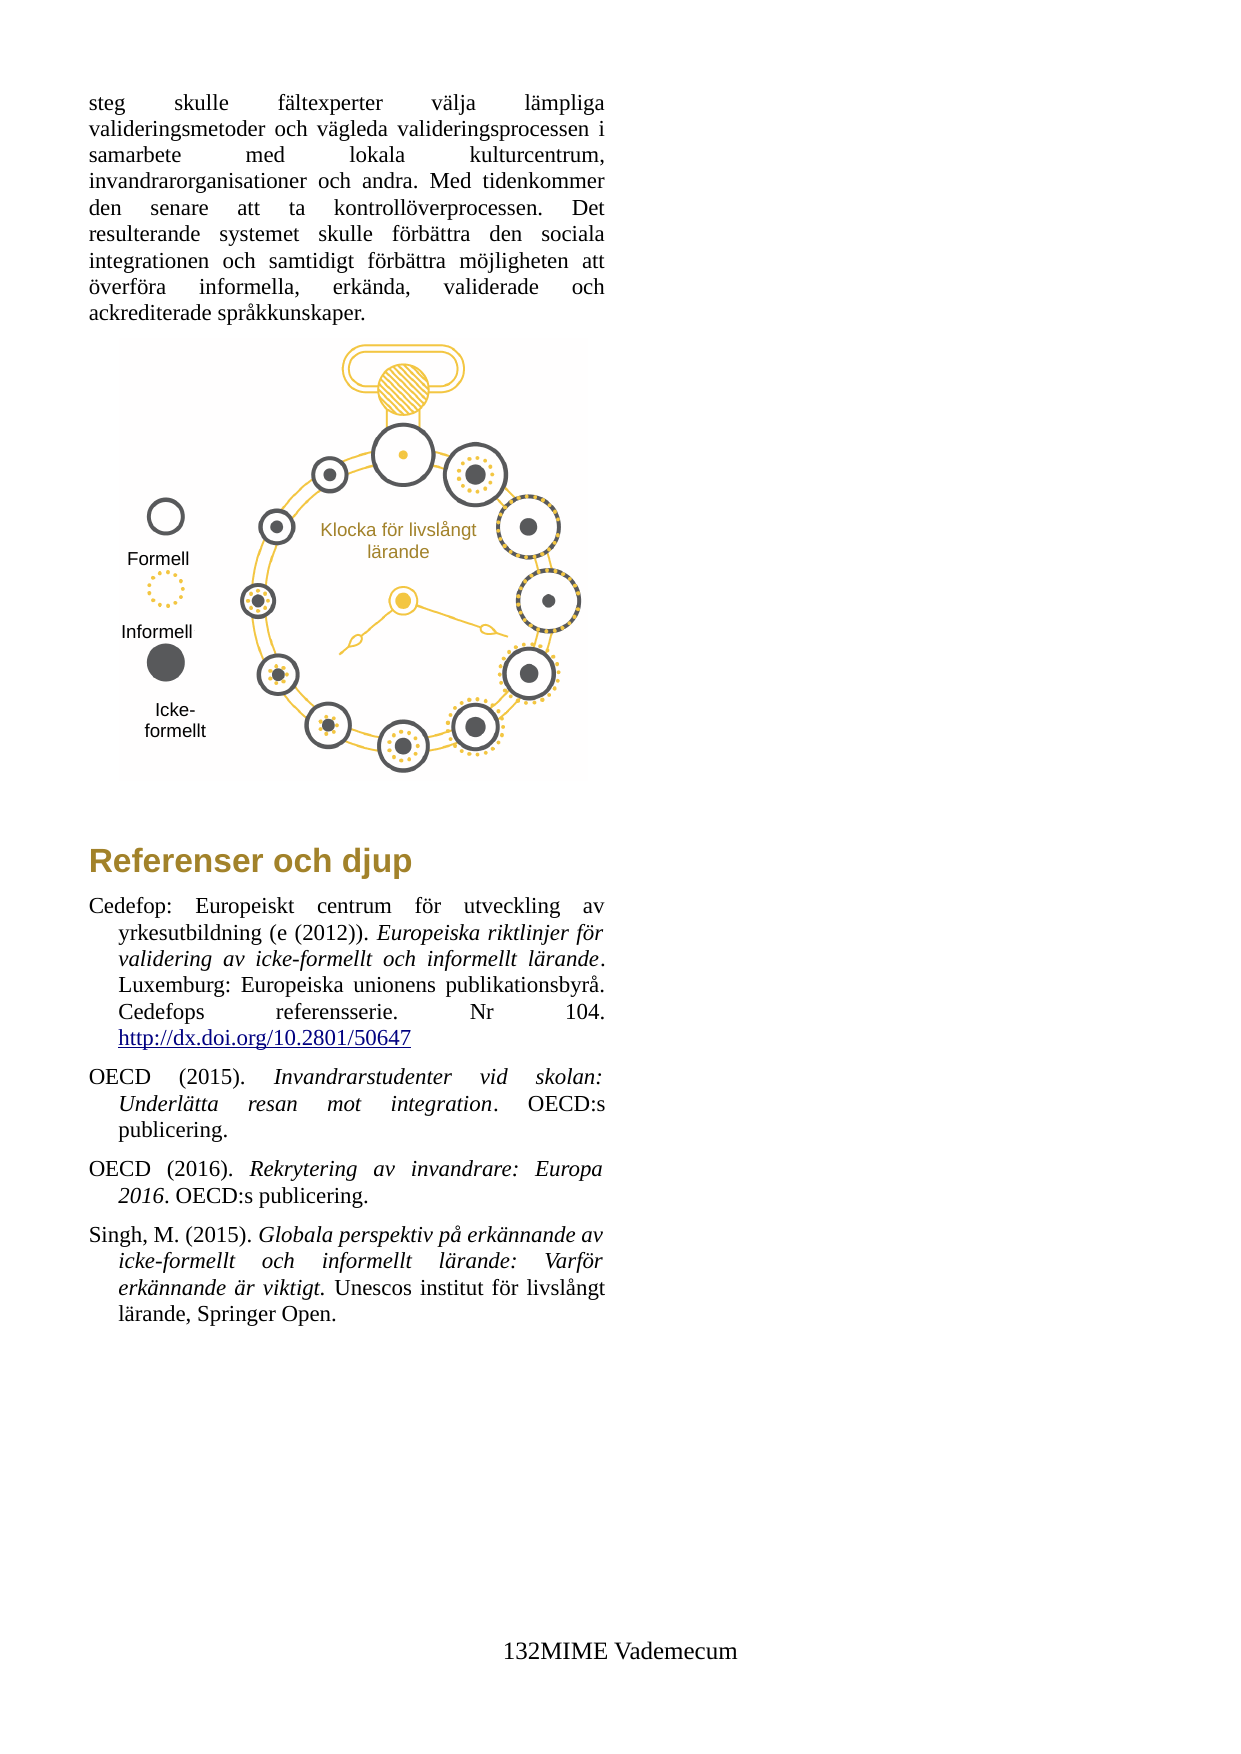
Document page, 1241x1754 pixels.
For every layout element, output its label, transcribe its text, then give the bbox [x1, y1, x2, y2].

text OECD (2015). Invandrarstudenter vid skolan: Underlätta resan mot integration. OECD:s publicering. [88, 1063, 605, 1142]
picture [119, 338, 588, 781]
text OECD (2016). Rekrytering av invandrare: Europa 2016. OECD:s publicering. [88, 1156, 605, 1208]
subtitle Referenser och djup [88, 841, 605, 880]
text Cedefop: Europeiskt centrum för utveckling av yrkesutbildning (e (2012)). Europeiska riktlinjer för validering av icke-formellt och informellt lärande. Luxemburg: Europeiska unionens publikationsbyrå. Cedefops referensserie. Nr 104. http://dx.doi.org/10.2801/50647 [88, 892, 605, 1050]
text Singh, M. (2015). Globala perspektiv på erkännande av icke-formellt och informellt lärande: Varför erkännande är viktigt. Unescos institut för livslångt lärande, Springer Open. [88, 1221, 605, 1327]
text steg skulle fältexperter välja lämpliga valideringsmetoder och vägleda valideringsprocessen i samarbete med lokala kulturcentrum, invandrarorganisationer och andra. Med tidenkommer den senare att ta kontrollöverprocessen. Det resulterande systemet skulle förbättra den sociala integrationen och samtidigt förbättra möjligheten att överföra informella, erkända, validerade och ackrediterade språkkunskaper. [88, 88, 605, 326]
